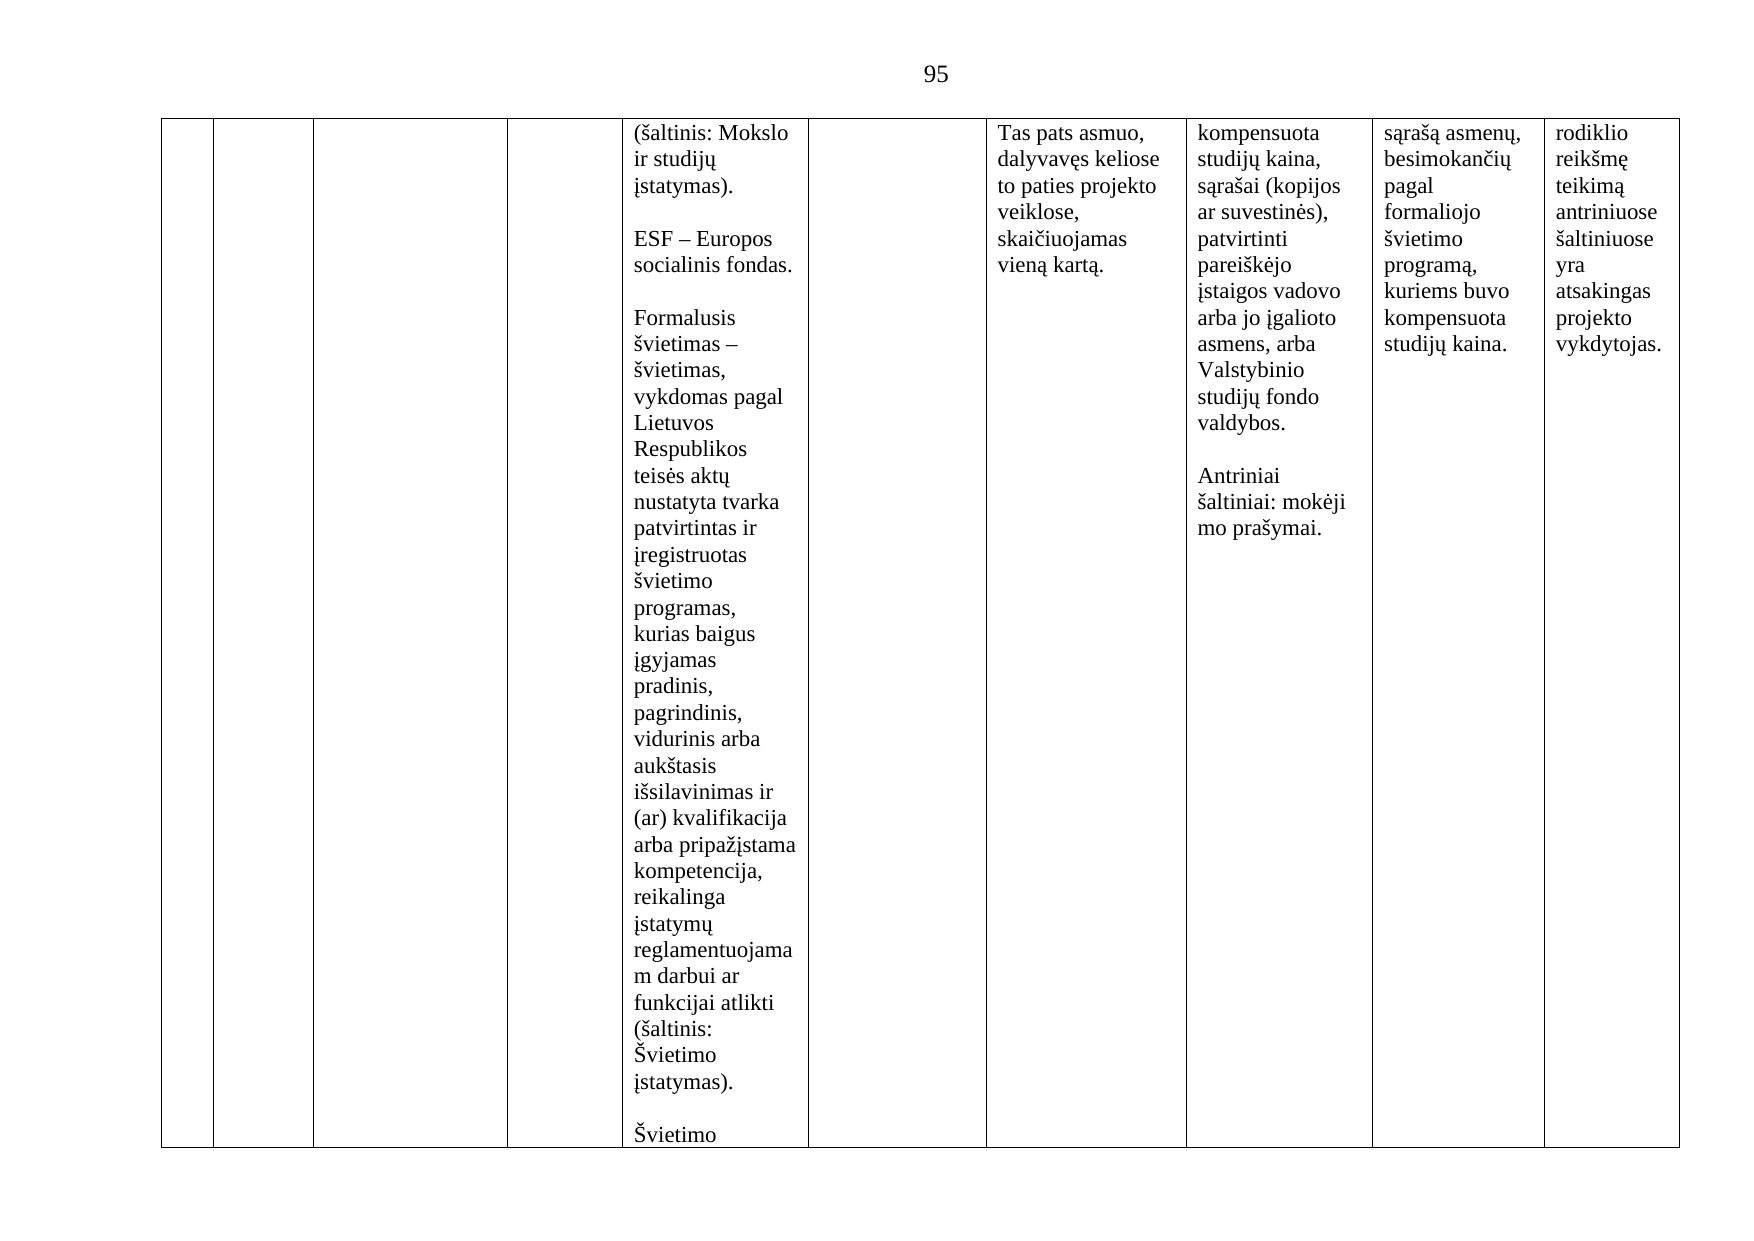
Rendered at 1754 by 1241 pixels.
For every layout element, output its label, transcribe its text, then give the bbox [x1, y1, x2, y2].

table_cell [214, 119, 313, 1147]
table_cell [314, 119, 507, 1147]
table_cell kompensuota studijų kaina, sąrašai (kopijos ar suvestinės), patvirtinti pareiškėjo įstaigos vadovo arba jo įgalioto asmens, arba Valstybinio studijų fondo valdybos. Antriniai šaltiniai: mokėjimo prašymai. [1187, 119, 1372, 1147]
table_cell [162, 119, 213, 1147]
table_cell sąrašą asmenų, besimokančių pagal formaliojo švietimo programą, kuriems buvo kompensuota studijų kaina. [1373, 119, 1544, 1147]
table_cell [809, 119, 986, 1147]
table_cell Tas pats asmuo, dalyvavęs keliose to paties projekto veiklose, skaičiuojamas vieną kartą. [987, 119, 1186, 1147]
table_cell (šaltinis: Mokslo ir studijų įstatymas). ESF – Europos socialinis fondas. Formalusis švietimas – švietimas, vykdomas pagal Lietuvos Respublikos teisės aktų nustatyta tvarka patvirtintas ir įregistruotas švietimo programas, kurias baigus įgyjamas pradinis, pagrindinis, vidurinis arba aukštasis išsilavinimas ir (ar) kvalifikacija arba pripažįstama kompetencija, reikalinga įstatymų reglamentuojamam darbui ar funkcijai atlikti (šaltinis: Švietimo įstatymas). Švietimo [623, 119, 808, 1147]
table_cell [508, 119, 622, 1147]
table_cell rodiklio reikšmę teikimą antriniuose šaltiniuose yra atsakingas projekto vykdytojas. [1545, 119, 1679, 1147]
